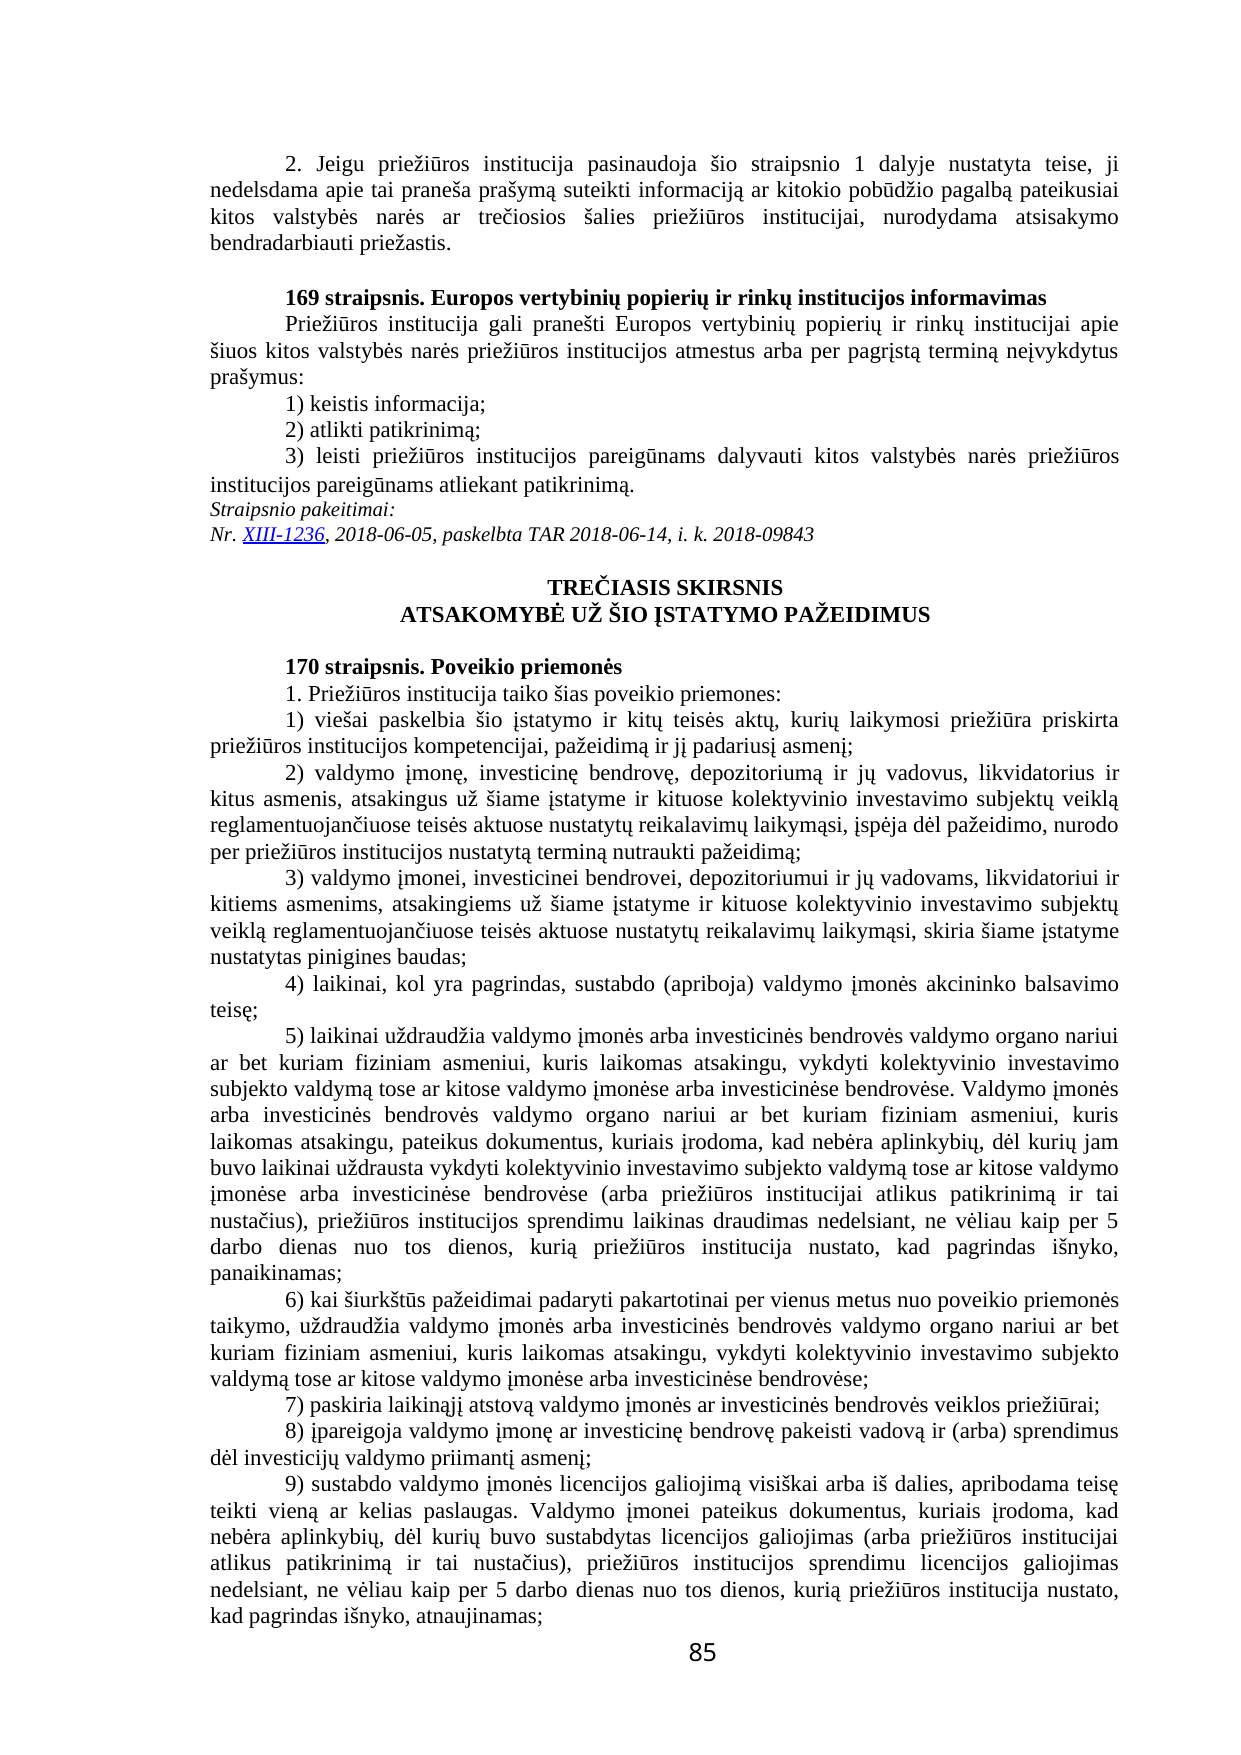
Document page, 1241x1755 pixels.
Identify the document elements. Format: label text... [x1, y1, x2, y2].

text 6) kai šiurkštūs pažeidimai padaryti pakartotinai per vienus metus nuo poveikio priemonės taikymo, uždraudžia valdymo įmonės arba investicinės bendrovės valdymo organo nariui ar bet kuriam fiziniam asmeniui, kuris laikomas atsakingu, vykdyti kolektyvinio investavimo subjekto valdymą tose ar kitose valdymo įmonėse arba investicinėse bendrovėse; [210, 1286, 1120, 1391]
text 3) valdymo įmonei, investicinei bendrovei, depozitoriumui ir jų vadovams, likvidatoriui ir kitiems asmenims, atsakingiems už šiame įstatyme ir kituose kolektyvinio investavimo subjektų veiklą reglamentuojančiuose teisės aktuose nustatytų reikalavimų laikymąsi, skiria šiame įstatyme nustatytas pinigines baudas; [210, 864, 1120, 969]
text 170 straipsnis. Poveikio priemonės [210, 653, 1120, 680]
text 1) viešai paskelbia šio įstatymo ir kitų teisės aktų, kurių laikymosi priežiūra priskirta priežiūros institucijos kompetencijai, pažeidimą ir jį padariusį asmenį; [210, 706, 1120, 759]
text ATSAKOMYBĖ UŽ ŠIO ĮSTATYMO PAŽEIDIMUS [210, 601, 1120, 627]
text TREČIASIS SKIRSNIS [210, 574, 1120, 601]
text 2) atlikti patikrinimą; [210, 416, 1120, 442]
text 169 straipsnis. Europos vertybinių popierių ir rinkų institucijos informavimas [210, 284, 1120, 311]
text 2) valdymo įmonę, investicinę bendrovę, depozitoriumą ir jų vadovus, likvidatorius ir kitus asmenis, atsakingus už šiame įstatyme ir kituose kolektyvinio investavimo subjektų veiklą reglamentuojančiuose teisės aktuose nustatytų reikalavimų laikymąsi, įspėja dėl pažeidimo, nurodo per priežiūros institucijos nustatytą terminą nutraukti pažeidimą; [210, 759, 1120, 864]
text 1) keistis informacija; [210, 389, 1120, 416]
text 4) laikinai, kol yra pagrindas, sustabdo (apriboja) valdymo įmonės akcininko balsavimo teisę; [210, 969, 1120, 1022]
text Nr. XIII-1236, 2018-06-05, paskelbta TAR 2018-06-14, i. k. 2018-09843 [210, 521, 1120, 546]
text 9) sustabdo valdymo įmonės licencijos galiojimą visiškai arba iš dalies, apribodama teisę teikti vieną ar kelias paslaugas. Valdymo įmonei pateikus dokumentus, kuriais įrodoma, kad nebėra aplinkybių, dėl kurių buvo sustabdytas licencijos galiojimas (arba priežiūros institucijai atlikus patikrinimą ir tai nustačius), priežiūros institucijos sprendimu licencijos galiojimas nedelsiant, ne vėliau kaip per 5 darbo dienas nuo tos dienos, kurią priežiūros institucija nustato, kad pagrindas išnyko, atnaujinamas; [210, 1470, 1120, 1628]
text 5) laikinai uždraudžia valdymo įmonės arba investicinės bendrovės valdymo organo nariui ar bet kuriam fiziniam asmeniui, kuris laikomas atsakingu, vykdyti kolektyvinio investavimo subjekto valdymą tose ar kitose valdymo įmonėse arba investicinėse bendrovėse. Valdymo įmonės arba investicinės bendrovės valdymo organo nariui ar bet kuriam fiziniam asmeniui, kuris laikomas atsakingu, pateikus dokumentus, kuriais įrodoma, kad nebėra aplinkybių, dėl kurių jam buvo laikinai uždrausta vykdyti kolektyvinio investavimo subjekto valdymą tose ar kitose valdymo įmonėse arba investicinėse bendrovėse (arba priežiūros institucijai atlikus patikrinimą ir tai nustačius), priežiūros institucijos sprendimu laikinas draudimas nedelsiant, ne vėliau kaip per 5 darbo dienas nuo tos dienos, kurią priežiūros institucija nustato, kad pagrindas išnyko, panaikinamas; [210, 1022, 1120, 1286]
text 2. Jeigu priežiūros institucija pasinaudoja šio straipsnio 1 dalyje nustatyta teise, ji nedelsdama apie tai praneša prašymą suteikti informaciją ar kitokio pobūdžio pagalbą pateikusiai kitos valstybės narės ar trečiosios šalies priežiūros institucijai, nurodydama atsisakymo bendradarbiauti priežastis. [210, 150, 1120, 255]
text Straipsnio pakeitimai: [210, 497, 1120, 521]
text Priežiūros institucija gali pranešti Europos vertybinių popierių ir rinkų institucijai apie šiuos kitos valstybės narės priežiūros institucijos atmestus arba per pagrįstą terminą neįvykdytus prašymus: [210, 311, 1120, 389]
text 1. Priežiūros institucija taiko šias poveikio priemones: [210, 680, 1120, 706]
text 8) įpareigoja valdymo įmonę ar investicinę bendrovę pakeisti vadovą ir (arba) sprendimus dėl investicijų valdymo priimantį asmenį; [210, 1418, 1120, 1470]
text 3) leisti priežiūros institucijos pareigūnams dalyvauti kitos valstybės narės priežiūros institucijos pareigūnams atliekant patikrinimą. [210, 442, 1120, 497]
text 7) paskiria laikinąjį atstovą valdymo įmonės ar investicinės bendrovės veiklos priežiūrai; [210, 1391, 1120, 1418]
